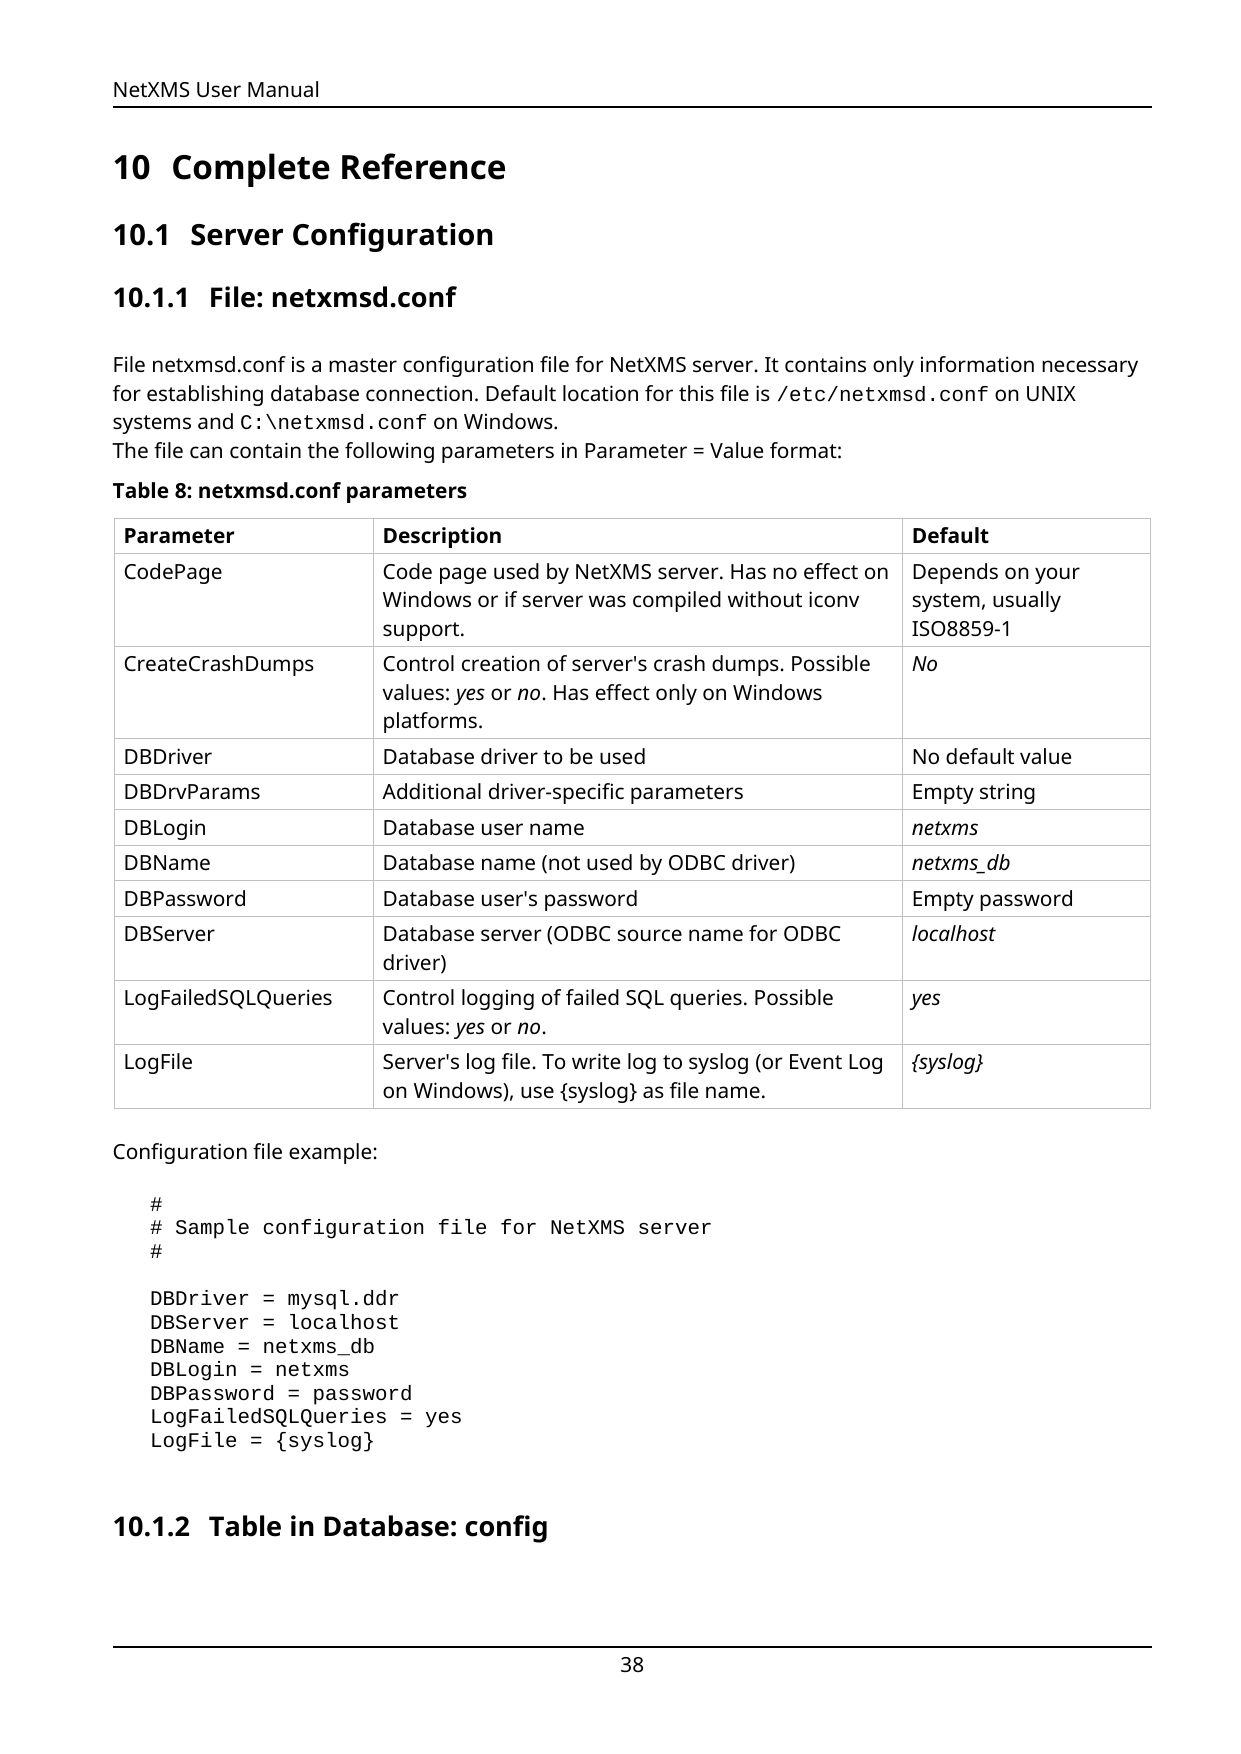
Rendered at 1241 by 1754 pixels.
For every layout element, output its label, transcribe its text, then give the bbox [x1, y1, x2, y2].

table_cell Depends on your system, usually ISO8859-1 [903, 554, 1150, 646]
text Table 8: netxmsd.conf parameters [112, 477, 1152, 505]
table_cell CreateCrashDumps [115, 647, 373, 738]
table_header Description [374, 519, 902, 553]
table_cell DBLogin [115, 810, 373, 844]
text DBName = netxms_db [150, 1336, 1152, 1359]
subtitle Complete Reference [112, 143, 1152, 189]
text DBServer = localhost [150, 1312, 1152, 1336]
table_cell Database driver to be used [374, 739, 902, 773]
text DBPassword = password [150, 1383, 1152, 1407]
table_cell Empty string [903, 775, 1150, 809]
text The file can contain the following parameters in Parameter = Value format: [112, 436, 1152, 464]
text File netxmsd.conf is a master configuration file for NetXMS server. It contains only information necessary for establishing database connection. Default location for this file is /etc/netxmsd.conf on UNIX systems and C:\netxmsd.conf on Windows. [112, 350, 1152, 436]
table_cell DBServer [115, 917, 373, 979]
table_cell DBDriver [115, 739, 373, 773]
table_cell DBPassword [115, 881, 373, 916]
text # [150, 1241, 1152, 1265]
table_header Default [903, 519, 1150, 553]
table_cell localhost [903, 917, 1150, 979]
table_cell yes [903, 981, 1150, 1043]
table_cell DBDrvParams [115, 775, 373, 809]
text Configuration file example: [112, 1137, 1152, 1165]
table_cell DBName [115, 846, 373, 880]
subtitle Table in Database: config [112, 1507, 1152, 1544]
text # [150, 1194, 1152, 1217]
table_cell Database name (not used by ODBC driver) [374, 846, 902, 880]
table_cell No default value [903, 739, 1150, 773]
table_header Parameter [115, 519, 373, 553]
table_cell Database user's password [374, 881, 902, 916]
table_cell {syslog} [903, 1045, 1150, 1107]
table_cell Control creation of server's crash dumps. Possible values: yes or no. Has effect only on Windows platforms. [374, 647, 902, 738]
text LogFile = {syslog} [150, 1430, 1152, 1454]
table_cell Database server (ODBC source name for ODBC driver) [374, 917, 902, 979]
table_cell Additional driver-specific parameters [374, 775, 902, 809]
table_cell Control logging of failed SQL queries. Possible values: yes or no. [374, 981, 902, 1043]
table_cell Empty password [903, 881, 1150, 916]
table_cell netxms [903, 810, 1150, 844]
table_cell Code page used by NetXMS server. Has no effect on Windows or if server was compiled without iconv support. [374, 554, 902, 646]
text LogFailedSQLQueries = yes [150, 1407, 1152, 1430]
table_cell Server's log file. To write log to syslog (or Event Log on Windows), use {syslog} as file name. [374, 1045, 902, 1107]
text DBLogin = netxms [150, 1359, 1152, 1383]
table_cell CodePage [115, 554, 373, 646]
table_cell netxms_db [903, 846, 1150, 880]
table_cell Database user name [374, 810, 902, 844]
subtitle Server Configuration [112, 214, 1152, 254]
table_cell No [903, 647, 1150, 738]
table_cell LogFailedSQLQueries [115, 981, 373, 1043]
text # Sample configuration file for NetXMS server [150, 1217, 1152, 1241]
text DBDriver = mysql.ddr [150, 1288, 1152, 1312]
subtitle File: netxmsd.conf [112, 279, 1152, 316]
table_cell LogFile [115, 1045, 373, 1107]
